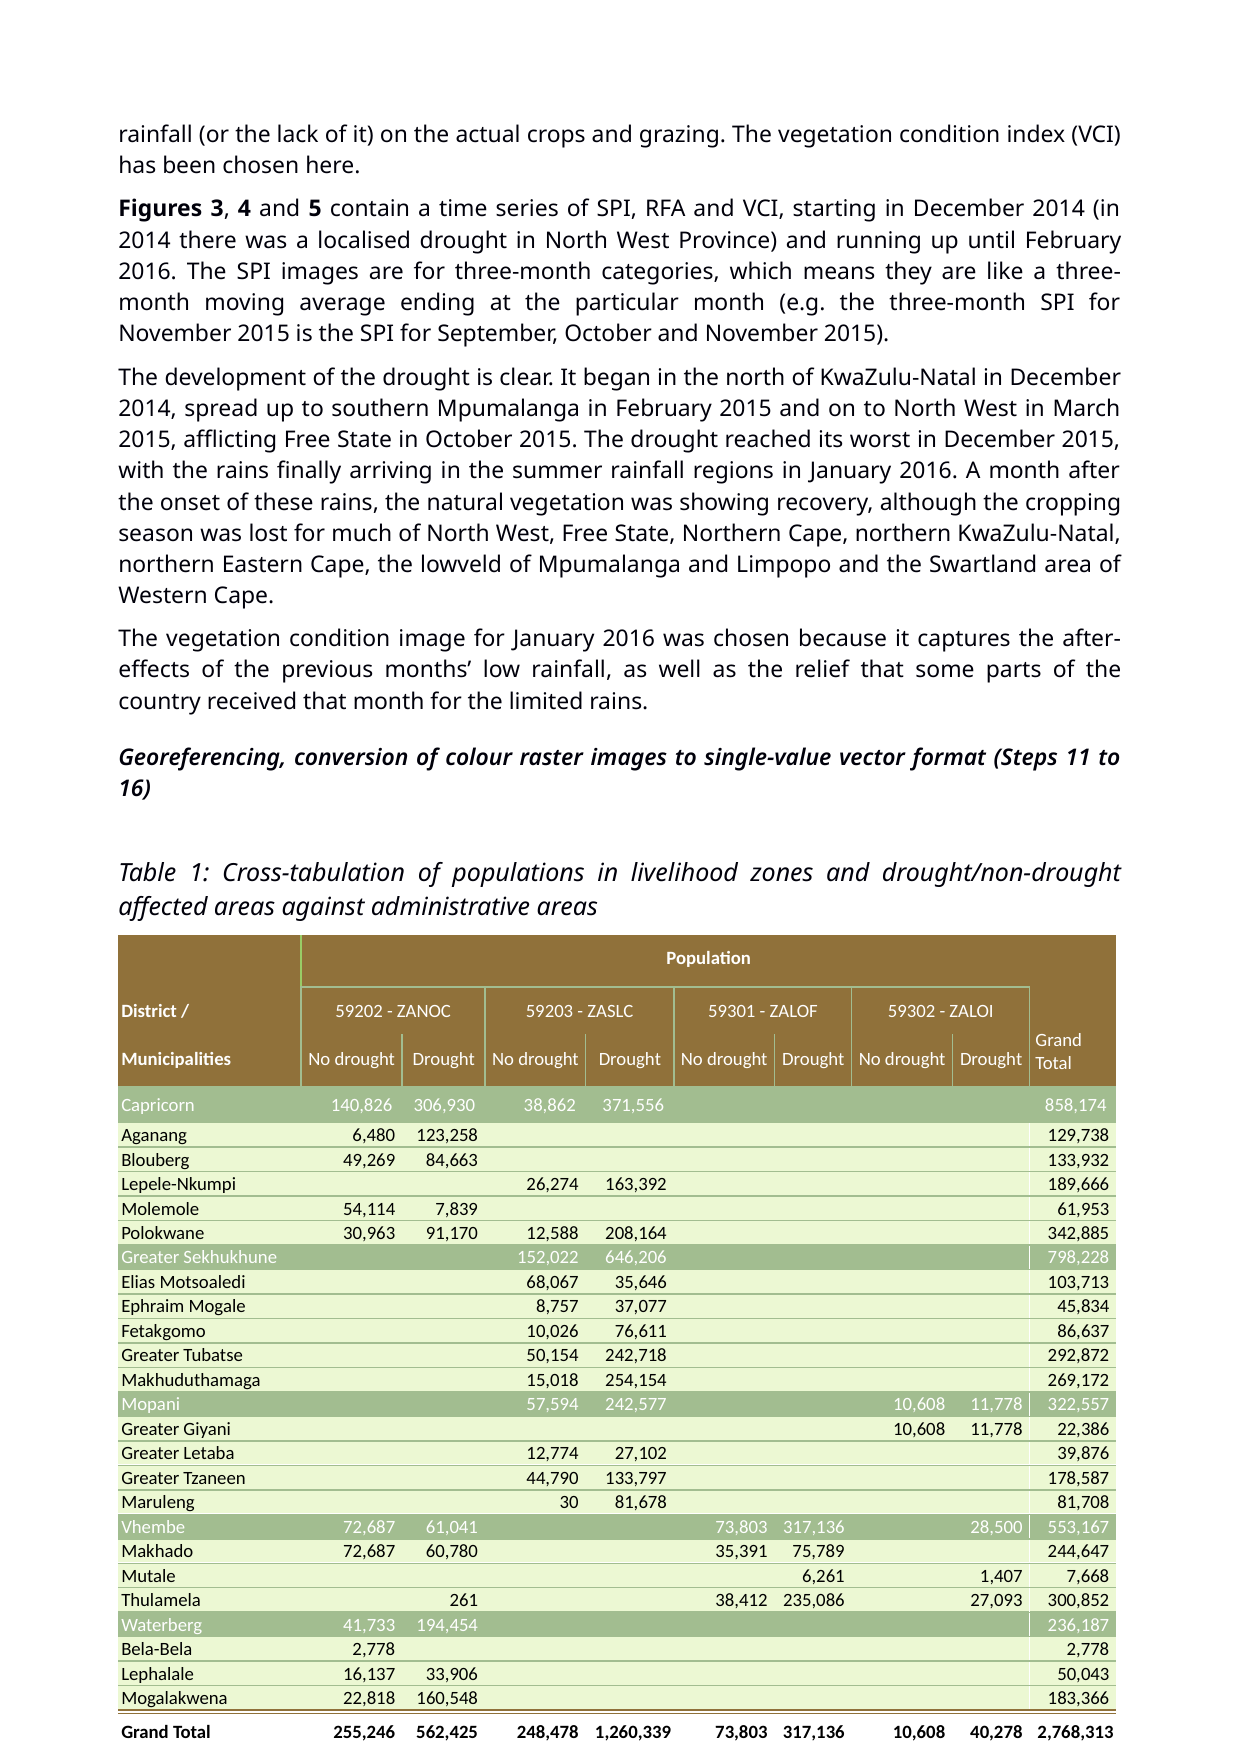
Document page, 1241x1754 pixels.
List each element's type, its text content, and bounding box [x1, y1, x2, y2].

table_cell [952, 1686, 1029, 1709]
table_cell Capricorn [118, 1087, 301, 1122]
table_cell [952, 1270, 1029, 1293]
table_cell 50,154 [485, 1344, 586, 1367]
table_cell 553,167 [1030, 1515, 1116, 1538]
table_cell [674, 1148, 774, 1171]
table_cell [402, 1637, 485, 1660]
table_cell [852, 1540, 952, 1562]
table_cell [852, 1491, 952, 1513]
table_cell [301, 1466, 402, 1489]
table_cell 91,170 [402, 1221, 485, 1244]
table_cell [674, 1344, 774, 1367]
table_cell Greater Letaba [118, 1442, 301, 1464]
table_cell 300,852 [1030, 1588, 1116, 1611]
table_cell [952, 1221, 1029, 1244]
table_cell 562,425 [402, 1714, 485, 1754]
table_cell 342,885 [1030, 1221, 1116, 1244]
table_cell 39,876 [1030, 1442, 1116, 1464]
table_cell [774, 1270, 852, 1293]
table_cell 59302 - ZALOI [852, 988, 1029, 1034]
table_cell [952, 1466, 1029, 1489]
table_cell 306,930 [402, 1087, 485, 1122]
table_cell 35,391 [674, 1540, 774, 1562]
table_cell 30 [485, 1491, 586, 1513]
table_cell 2,778 [301, 1637, 402, 1660]
table_cell [586, 1123, 674, 1146]
table_cell [586, 1588, 674, 1611]
table_cell [402, 1172, 485, 1195]
table_cell [852, 1172, 952, 1195]
table_cell 254,154 [586, 1368, 674, 1391]
table_cell 59203 - ZASLC [486, 988, 673, 1034]
table_cell No drought [852, 1036, 952, 1086]
table_cell 317,136 [774, 1714, 852, 1754]
table_cell [402, 1466, 485, 1489]
table_cell [774, 1148, 852, 1171]
table_cell [301, 1393, 402, 1416]
table_cell [402, 1564, 485, 1587]
table_cell [674, 1368, 774, 1391]
table_cell [674, 1172, 774, 1195]
table_cell 248,478 [485, 1714, 586, 1754]
table_cell [774, 1295, 852, 1318]
table_cell 16,137 [301, 1662, 402, 1685]
table_cell 45,834 [1030, 1295, 1116, 1318]
table_cell 12,588 [485, 1221, 586, 1244]
table_cell 81,708 [1030, 1491, 1116, 1513]
table_cell [485, 1540, 586, 1562]
table_cell [674, 1393, 774, 1416]
table_cell 50,043 [1030, 1662, 1116, 1685]
table_cell 322,557 [1030, 1393, 1116, 1416]
table_cell [852, 1197, 952, 1220]
table_cell [301, 1368, 402, 1391]
table_cell 183,366 [1030, 1686, 1116, 1709]
table_cell [852, 1564, 952, 1587]
table_cell 44,790 [485, 1466, 586, 1489]
table_cell No drought [675, 1036, 774, 1086]
table_cell 10,608 [852, 1714, 952, 1754]
table_cell 7,839 [402, 1197, 485, 1220]
table_cell Aganang [118, 1123, 301, 1146]
table_cell District / [118, 988, 300, 1034]
table_cell 22,386 [1030, 1417, 1116, 1440]
table_cell Grand Total [1030, 988, 1116, 1086]
table_cell 6,480 [301, 1123, 402, 1146]
table_cell [852, 1344, 952, 1367]
table_cell 6,261 [774, 1564, 852, 1587]
table_cell [852, 1515, 952, 1538]
table_cell [774, 1662, 852, 1685]
table_cell [952, 1172, 1029, 1195]
table_cell [674, 1197, 774, 1220]
table_cell [674, 1270, 774, 1293]
table_cell Blouberg [118, 1148, 301, 1171]
table_cell 72,687 [301, 1515, 402, 1538]
table_cell 41,733 [301, 1613, 402, 1636]
table_cell 81,678 [586, 1491, 674, 1513]
table_cell [852, 1270, 952, 1293]
table_cell [952, 1148, 1029, 1171]
table_cell 22,818 [301, 1686, 402, 1709]
table_cell 10,608 [852, 1417, 952, 1440]
table_cell Bela-Bela [118, 1637, 301, 1660]
table_cell [674, 1295, 774, 1318]
table_cell [485, 1588, 586, 1611]
table_cell Grand Total [118, 1714, 301, 1754]
table_cell 26,274 [485, 1172, 586, 1195]
table_cell 30,963 [301, 1221, 402, 1244]
table_cell [774, 1221, 852, 1244]
table_cell [852, 1246, 952, 1269]
table_cell [402, 1246, 485, 1269]
table_cell Makhado [118, 1540, 301, 1562]
table_cell [586, 1515, 674, 1538]
table_cell 35,646 [586, 1270, 674, 1293]
table_cell [952, 1368, 1029, 1391]
text The vegetation condition image for January 2016 was chosen because it captures the after-effects of the previous months’ low rainfall, as well as the relief that some parts of the country received that month for the limited rains. [118, 622, 1122, 716]
table_cell 10,608 [852, 1393, 952, 1416]
table_cell 1,407 [952, 1564, 1029, 1587]
table_cell [774, 1686, 852, 1709]
table_cell Ephraim Mogale [118, 1295, 301, 1318]
table_cell [485, 1564, 586, 1587]
table_cell 1,260,339 [586, 1714, 674, 1754]
table_cell 236,187 [1030, 1613, 1116, 1636]
table_cell 10,026 [485, 1319, 586, 1342]
text rainfall (or the lack of it) on the actual crops and grazing. The vegetation condition index (VCI) has been chosen here. [118, 118, 1122, 181]
table_cell 76,611 [586, 1319, 674, 1342]
table_cell [674, 1221, 774, 1244]
table_cell 103,713 [1030, 1270, 1116, 1293]
table_cell Greater Tubatse [118, 1344, 301, 1367]
table_cell Drought [775, 1036, 851, 1086]
table_cell [485, 1123, 586, 1146]
table_cell 244,647 [1030, 1540, 1116, 1562]
subtitle Georeferencing, conversion of colour raster images to single-value vector format (Steps 11 to 16) [118, 741, 1122, 803]
table_cell Waterberg [118, 1613, 301, 1636]
table_cell 189,666 [1030, 1172, 1116, 1195]
table_cell [674, 1686, 774, 1709]
text Table 1: Cross-tabulation of populations in livelihood zones and drought/non-drought affected areas against administrative areas [118, 854, 1122, 922]
table_cell [485, 1197, 586, 1220]
table_cell 140,826 [301, 1087, 402, 1122]
table_cell [402, 1270, 485, 1293]
table_cell 152,022 [485, 1246, 586, 1269]
table_cell [674, 1087, 774, 1122]
table_cell Polokwane [118, 1221, 301, 1244]
table_cell [774, 1393, 852, 1416]
table_cell 57,594 [485, 1393, 586, 1416]
table_cell 37,077 [586, 1295, 674, 1318]
table_cell Molemole [118, 1197, 301, 1220]
table_cell Fetakgomo [118, 1319, 301, 1342]
table_cell [674, 1491, 774, 1513]
table_cell 261 [402, 1588, 485, 1611]
table_cell [301, 1270, 402, 1293]
table_cell 27,102 [586, 1442, 674, 1464]
table_cell [674, 1123, 774, 1146]
table_cell Municipalities [118, 1036, 300, 1086]
table_cell 84,663 [402, 1148, 485, 1171]
table_cell 75,789 [774, 1540, 852, 1562]
table_cell [301, 1564, 402, 1587]
table_cell 163,392 [586, 1172, 674, 1195]
table_cell 15,018 [485, 1368, 586, 1391]
table_cell [852, 1295, 952, 1318]
table_cell 49,269 [301, 1148, 402, 1171]
table_cell [485, 1515, 586, 1538]
table_cell 8,757 [485, 1295, 586, 1318]
table_cell [485, 1417, 586, 1440]
table_cell 242,718 [586, 1344, 674, 1367]
table_cell 12,774 [485, 1442, 586, 1464]
table_cell [774, 1613, 852, 1636]
text The development of the drought is clear. It began in the north of KwaZulu-Natal in December 2014, spread up to southern Mpumalanga in February 2015 and on to North West in March 2015, afflicting Free State in October 2015. The drought reached its worst in December 2015, with the rains finally arriving in the summer rainfall regions in January 2016. A month after the onset of these rains, the natural vegetation was showing recovery, although the cropping season was lost for much of North West, Free State, Northern Cape, northern KwaZulu-Natal, northern Eastern Cape, the lowveld of Mpumalanga and Limpopo and the Swartland area of Western Cape. [118, 360, 1122, 610]
table_cell [301, 1491, 402, 1513]
table_cell [402, 1344, 485, 1367]
table_cell [301, 1319, 402, 1342]
table_cell 61,041 [402, 1515, 485, 1538]
table_cell [952, 1123, 1029, 1146]
table_cell [301, 1295, 402, 1318]
table_cell [774, 1172, 852, 1195]
table_cell [952, 1540, 1029, 1562]
table_cell [952, 1442, 1029, 1464]
table_cell Drought [403, 1036, 484, 1086]
table_cell 86,637 [1030, 1319, 1116, 1342]
table_cell [774, 1344, 852, 1367]
table_cell 54,114 [301, 1197, 402, 1220]
table_cell 40,278 [952, 1714, 1029, 1754]
table_header Population [302, 935, 1116, 986]
table_cell [952, 1344, 1029, 1367]
table_cell [774, 1319, 852, 1342]
table_cell [485, 1686, 586, 1709]
table_cell 123,258 [402, 1123, 485, 1146]
table_cell 235,086 [774, 1588, 852, 1611]
table_cell Lepele-Nkumpi [118, 1172, 301, 1195]
table_cell [852, 1613, 952, 1636]
table_cell Drought [586, 1036, 673, 1086]
table_cell [301, 1588, 402, 1611]
table_cell [586, 1197, 674, 1220]
table_cell [674, 1613, 774, 1636]
table_cell 72,687 [301, 1540, 402, 1562]
table_cell [674, 1564, 774, 1587]
table_cell 28,500 [952, 1515, 1029, 1538]
table_cell [852, 1637, 952, 1660]
table_cell [674, 1442, 774, 1464]
table_cell 178,587 [1030, 1466, 1116, 1489]
table_cell [774, 1491, 852, 1513]
table_cell [952, 1491, 1029, 1513]
table_cell 38,412 [674, 1588, 774, 1611]
table_cell 292,872 [1030, 1344, 1116, 1367]
table_cell 269,172 [1030, 1368, 1116, 1391]
table_cell [774, 1368, 852, 1391]
table_cell [586, 1637, 674, 1660]
table_cell [674, 1637, 774, 1660]
table_cell [852, 1686, 952, 1709]
table_cell Maruleng [118, 1491, 301, 1513]
table_cell [674, 1662, 774, 1685]
table_cell 59301 - ZALOF [675, 988, 851, 1034]
table_cell 798,228 [1030, 1246, 1116, 1269]
table_cell [852, 1123, 952, 1146]
table_cell 73,803 [674, 1515, 774, 1538]
table_cell [774, 1442, 852, 1464]
table_cell [402, 1319, 485, 1342]
table_cell 160,548 [402, 1686, 485, 1709]
table_cell [402, 1368, 485, 1391]
table_cell [485, 1662, 586, 1685]
table_cell [952, 1662, 1029, 1685]
table_cell [301, 1442, 402, 1464]
table_cell [402, 1442, 485, 1464]
table_cell 255,246 [301, 1714, 402, 1754]
table_cell [674, 1319, 774, 1342]
table_cell 129,738 [1030, 1123, 1116, 1146]
table_cell 33,906 [402, 1662, 485, 1685]
table_cell 61,953 [1030, 1197, 1116, 1220]
table_cell [852, 1662, 952, 1685]
table_cell [674, 1466, 774, 1489]
table_cell Mutale [118, 1564, 301, 1587]
table_cell 60,780 [402, 1540, 485, 1562]
table_cell [952, 1197, 1029, 1220]
table_cell [402, 1491, 485, 1513]
table_cell 11,778 [952, 1393, 1029, 1416]
table_cell [852, 1319, 952, 1342]
table_cell [852, 1221, 952, 1244]
table_cell Thulamela [118, 1588, 301, 1611]
table_cell [774, 1123, 852, 1146]
table_cell Greater Giyani [118, 1417, 301, 1440]
table_cell No drought [486, 1036, 585, 1086]
table_cell [586, 1564, 674, 1587]
table_cell Mopani [118, 1393, 301, 1416]
table_cell [774, 1417, 852, 1440]
table_cell [485, 1637, 586, 1660]
table_cell Lephalale [118, 1662, 301, 1685]
table_cell 858,174 [1030, 1087, 1116, 1122]
table_cell [952, 1637, 1029, 1660]
table_cell [852, 1148, 952, 1171]
table_cell 646,206 [586, 1246, 674, 1269]
table_cell [301, 1344, 402, 1367]
table_cell Mogalakwena [118, 1686, 301, 1709]
table_cell [402, 1295, 485, 1318]
table_cell 68,067 [485, 1270, 586, 1293]
table_cell Drought [953, 1036, 1029, 1086]
table_cell 2,768,313 [1030, 1714, 1116, 1754]
table_cell [952, 1319, 1029, 1342]
table_cell Greater Tzaneen [118, 1466, 301, 1489]
table_cell No drought [302, 1036, 401, 1086]
table_cell [586, 1148, 674, 1171]
table_cell 317,136 [774, 1515, 852, 1538]
table_cell 208,164 [586, 1221, 674, 1244]
table_cell [402, 1393, 485, 1416]
table_cell [952, 1246, 1029, 1269]
table_cell [301, 1417, 402, 1440]
table_cell [774, 1637, 852, 1660]
table_cell [774, 1246, 852, 1269]
table_cell Elias Motsoaledi [118, 1270, 301, 1293]
table_cell 38,862 [485, 1087, 586, 1122]
table_cell Makhuduthamaga [118, 1368, 301, 1391]
table_cell [852, 1588, 952, 1611]
table_cell [586, 1417, 674, 1440]
table_cell 2,778 [1030, 1637, 1116, 1660]
table_cell [586, 1686, 674, 1709]
table_cell [852, 1087, 952, 1122]
table_cell 7,668 [1030, 1564, 1116, 1587]
table_cell [674, 1417, 774, 1440]
table_cell [852, 1442, 952, 1464]
table_cell 242,577 [586, 1393, 674, 1416]
table_cell 133,932 [1030, 1148, 1116, 1171]
text Figures 3, 4 and 5 contain a time series of SPI, RFA and VCI, starting in December 2014 (in 2014 there was a localised drought in North West Province) and running up until February 2016. The SPI images are for three-month categories, which means they are like a three-month moving average ending at the particular month (e.g. the three-month SPI for November 2015 is the SPI for September, October and November 2015). [118, 192, 1122, 349]
table_cell [485, 1613, 586, 1636]
table_cell [586, 1662, 674, 1685]
table_cell [774, 1087, 852, 1122]
table_cell [774, 1197, 852, 1220]
table_cell 133,797 [586, 1466, 674, 1489]
table_cell [402, 1417, 485, 1440]
table_cell [586, 1613, 674, 1636]
table_cell 59202 - ZANOC [302, 988, 484, 1034]
table_cell [952, 1613, 1029, 1636]
table_cell [485, 1148, 586, 1171]
table_cell [952, 1295, 1029, 1318]
table_cell Greater Sekhukhune [118, 1246, 301, 1269]
table_cell [301, 1172, 402, 1195]
table_cell 371,556 [586, 1087, 674, 1122]
table_cell [301, 1246, 402, 1269]
table_header [118, 935, 300, 986]
table_cell [774, 1466, 852, 1489]
table_cell [586, 1540, 674, 1562]
table_cell 73,803 [674, 1714, 774, 1754]
table_cell 27,093 [952, 1588, 1029, 1611]
table_cell 11,778 [952, 1417, 1029, 1440]
table_cell [852, 1466, 952, 1489]
table_cell [952, 1087, 1029, 1122]
table_cell Vhembe [118, 1515, 301, 1538]
table_cell 194,454 [402, 1613, 485, 1636]
table_cell [674, 1246, 774, 1269]
table_cell [852, 1368, 952, 1391]
